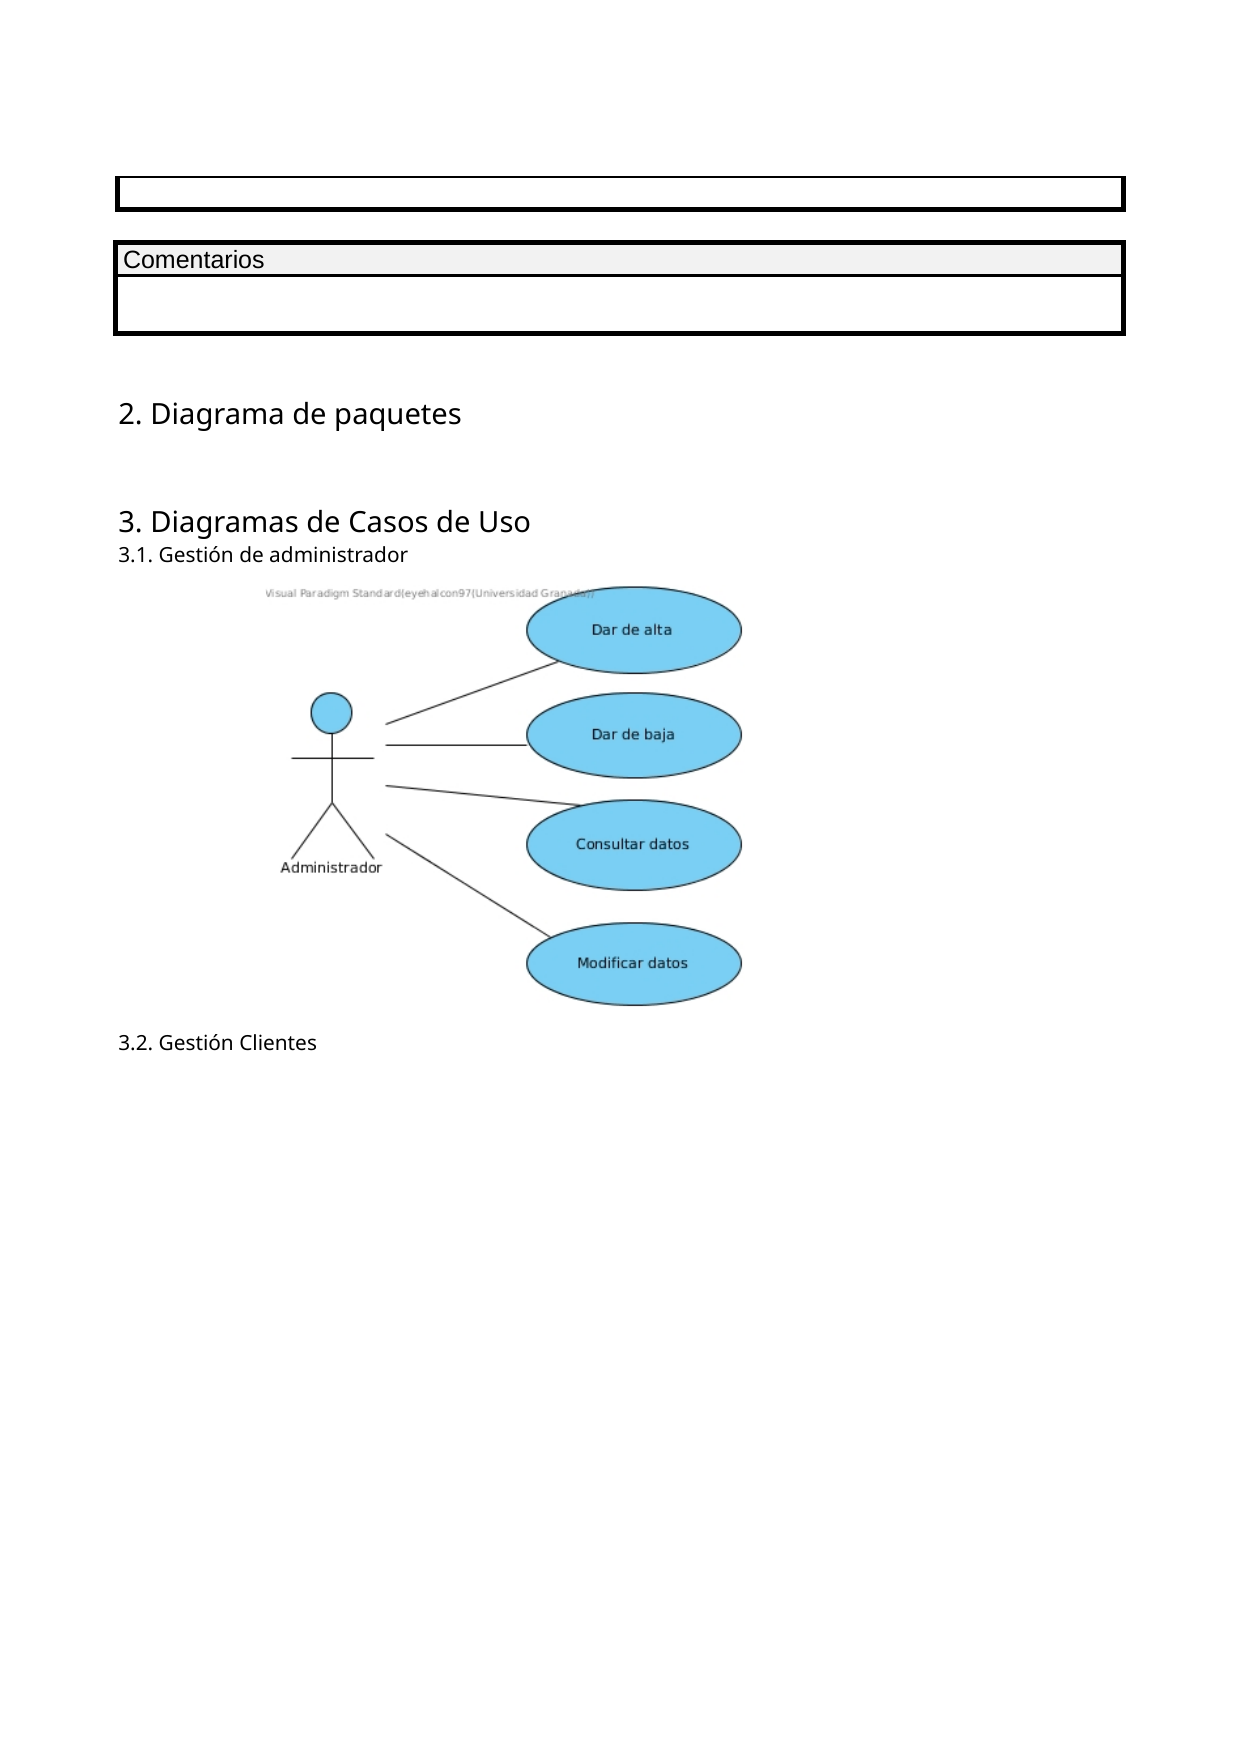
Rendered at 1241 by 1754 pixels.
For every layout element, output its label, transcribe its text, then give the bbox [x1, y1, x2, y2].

table_cell [118, 277, 1121, 331]
table_cell [120, 178, 1121, 207]
picture [265, 585, 745, 1010]
table_header Comentarios [118, 245, 1121, 274]
text 2. Diagrama de paquetes [118, 393, 1122, 433]
text 3.1. Gestión de administrador [118, 541, 1122, 569]
text 3.2. Gestión Clientes [118, 1028, 1122, 1057]
text 3. Diagramas de Casos de Uso [118, 501, 1122, 541]
